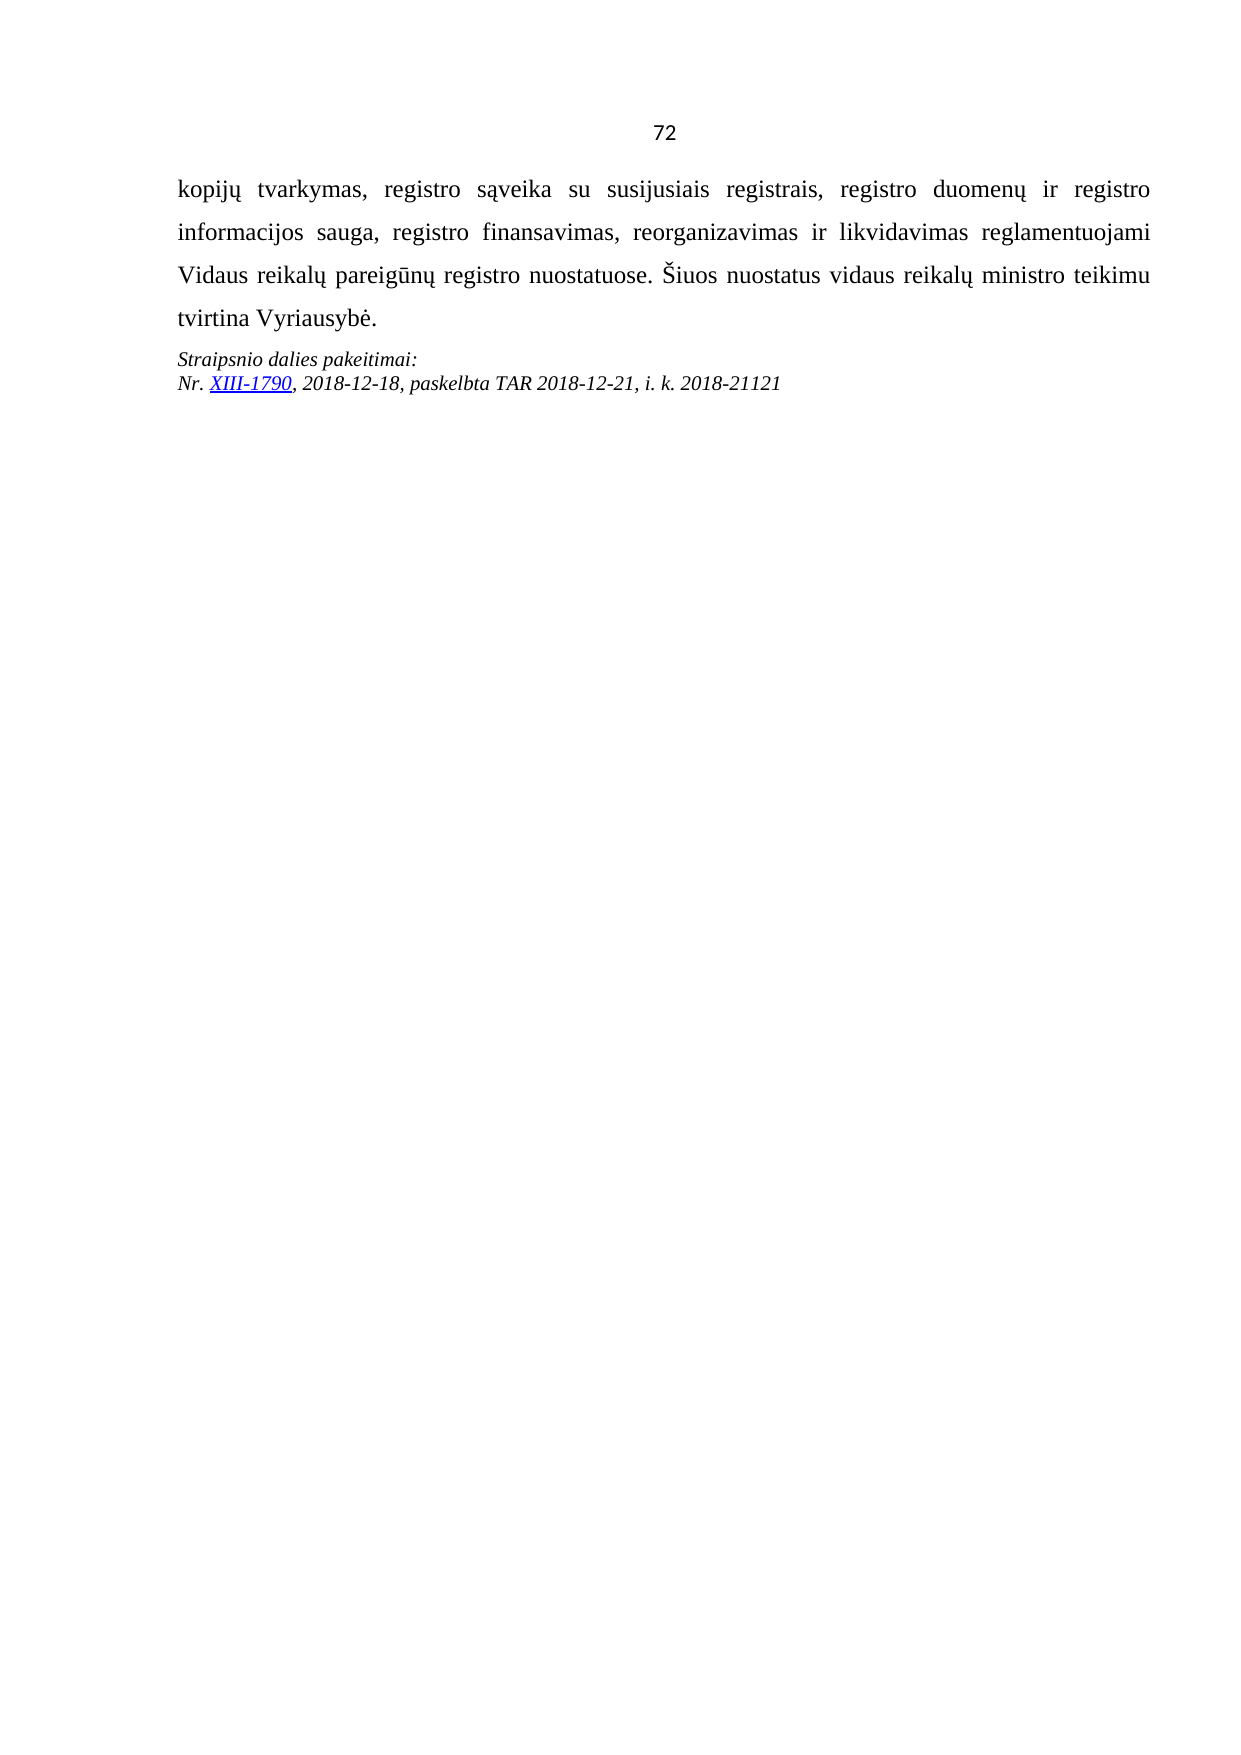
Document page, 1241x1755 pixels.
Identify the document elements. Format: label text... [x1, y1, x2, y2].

text Nr. XIII-1790, 2018-12-18, paskelbta TAR 2018-12-21, i. k. 2018-21121 [177, 371, 1152, 395]
text kopijų tvarkymas, registro sąveika su susijusiais registrais, registro duomenų ir registro informacijos sauga, registro finansavimas, reorganizavimas ir likvidavimas reglamentuojami Vidaus reikalų pareigūnų registro nuostatuose. Šiuos nuostatus vidaus reikalų ministro teikimu tvirtina Vyriausybė. [177, 174, 1152, 332]
text Straipsnio dalies pakeitimai: [177, 347, 1152, 371]
